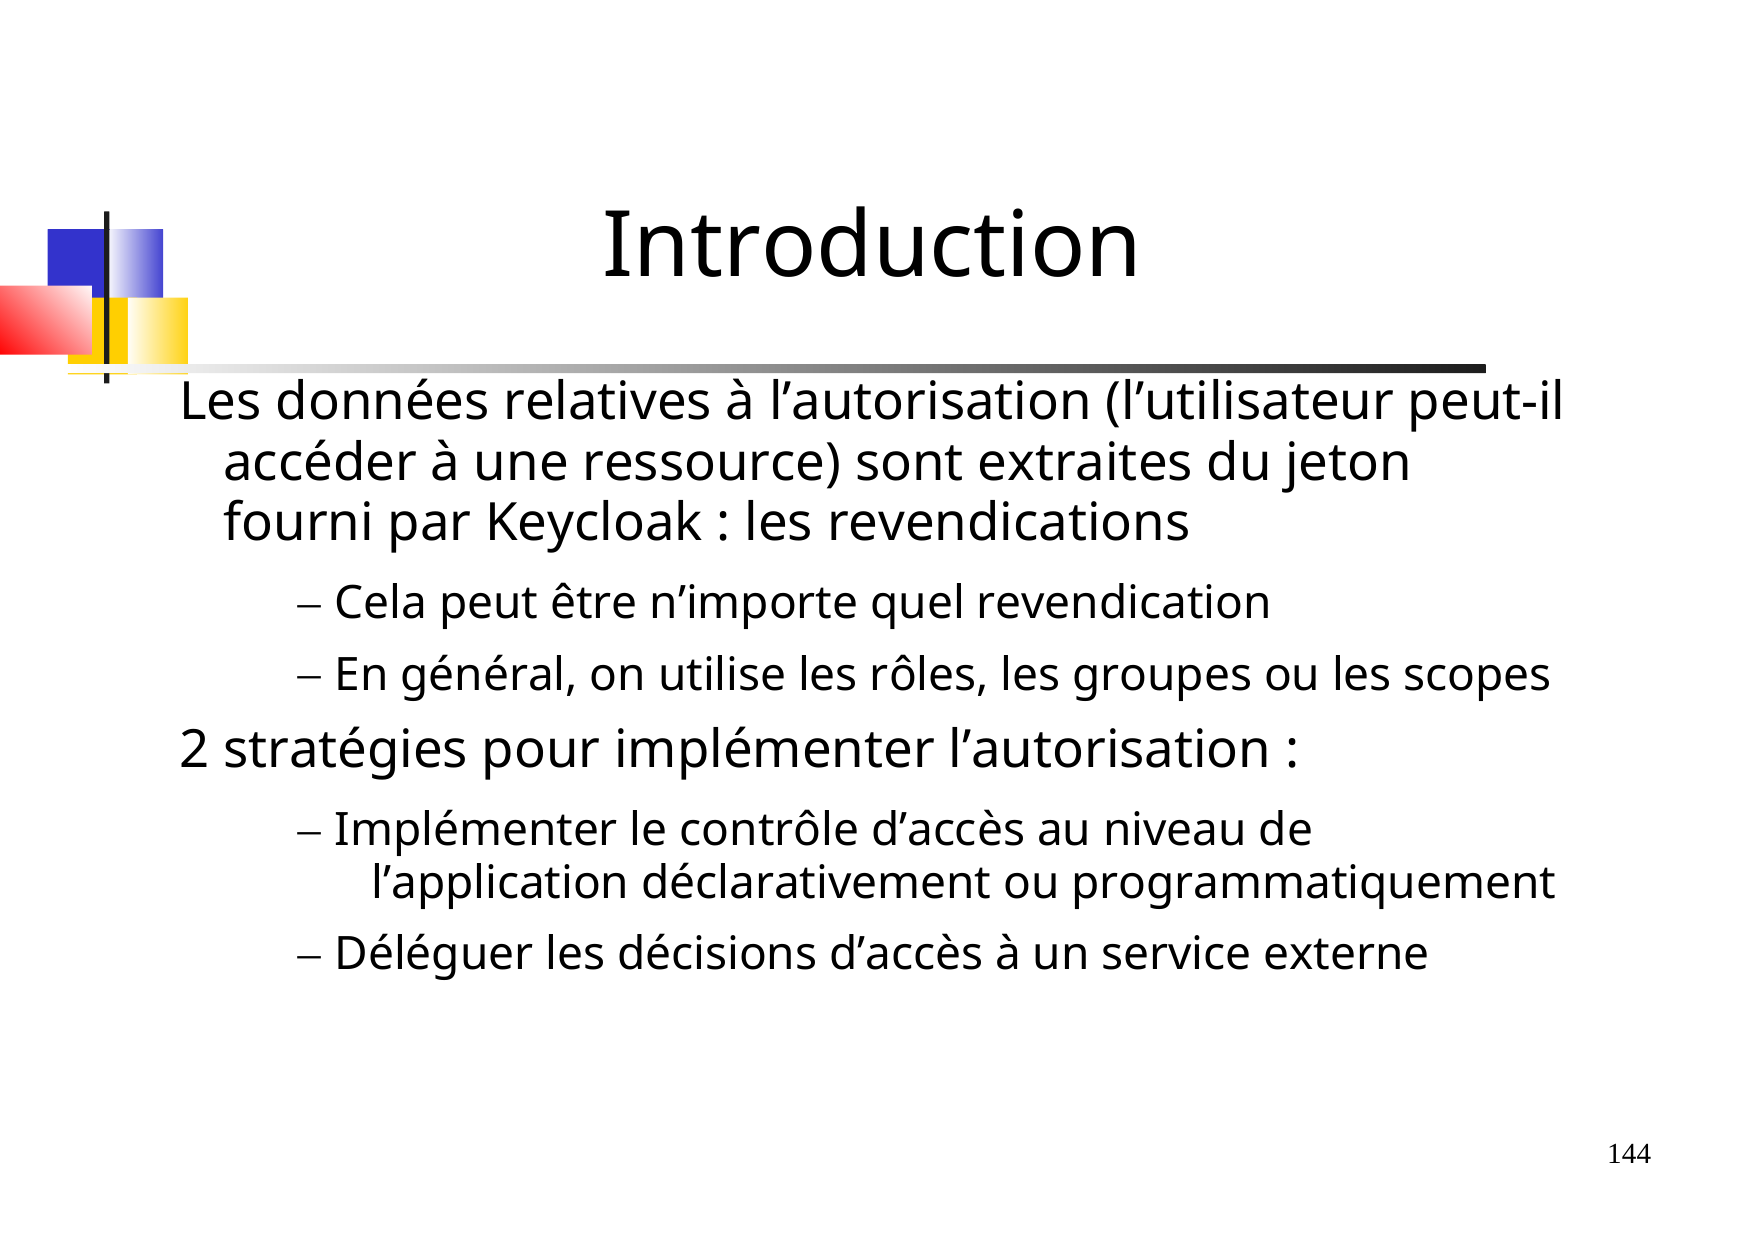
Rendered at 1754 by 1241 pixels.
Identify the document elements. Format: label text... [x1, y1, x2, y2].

list Les données relatives à l’autorisation (l’utilisateur peut-il accéder à une ressource) sont extraites du jeton fourni par Keycloak : les revendications Cela peut être n’importe quel revendication En général, on utilise les rôles, les groupes ou les scopes 2 stratégies pour implémenter l’autorisation : Implémenter le contrôle d’accès au niveau de l’application déclarativement ou programmatiquement Déléguer les décisions d’accès à un service externe [179, 371, 1567, 1091]
title Introduction [179, 139, 1567, 351]
